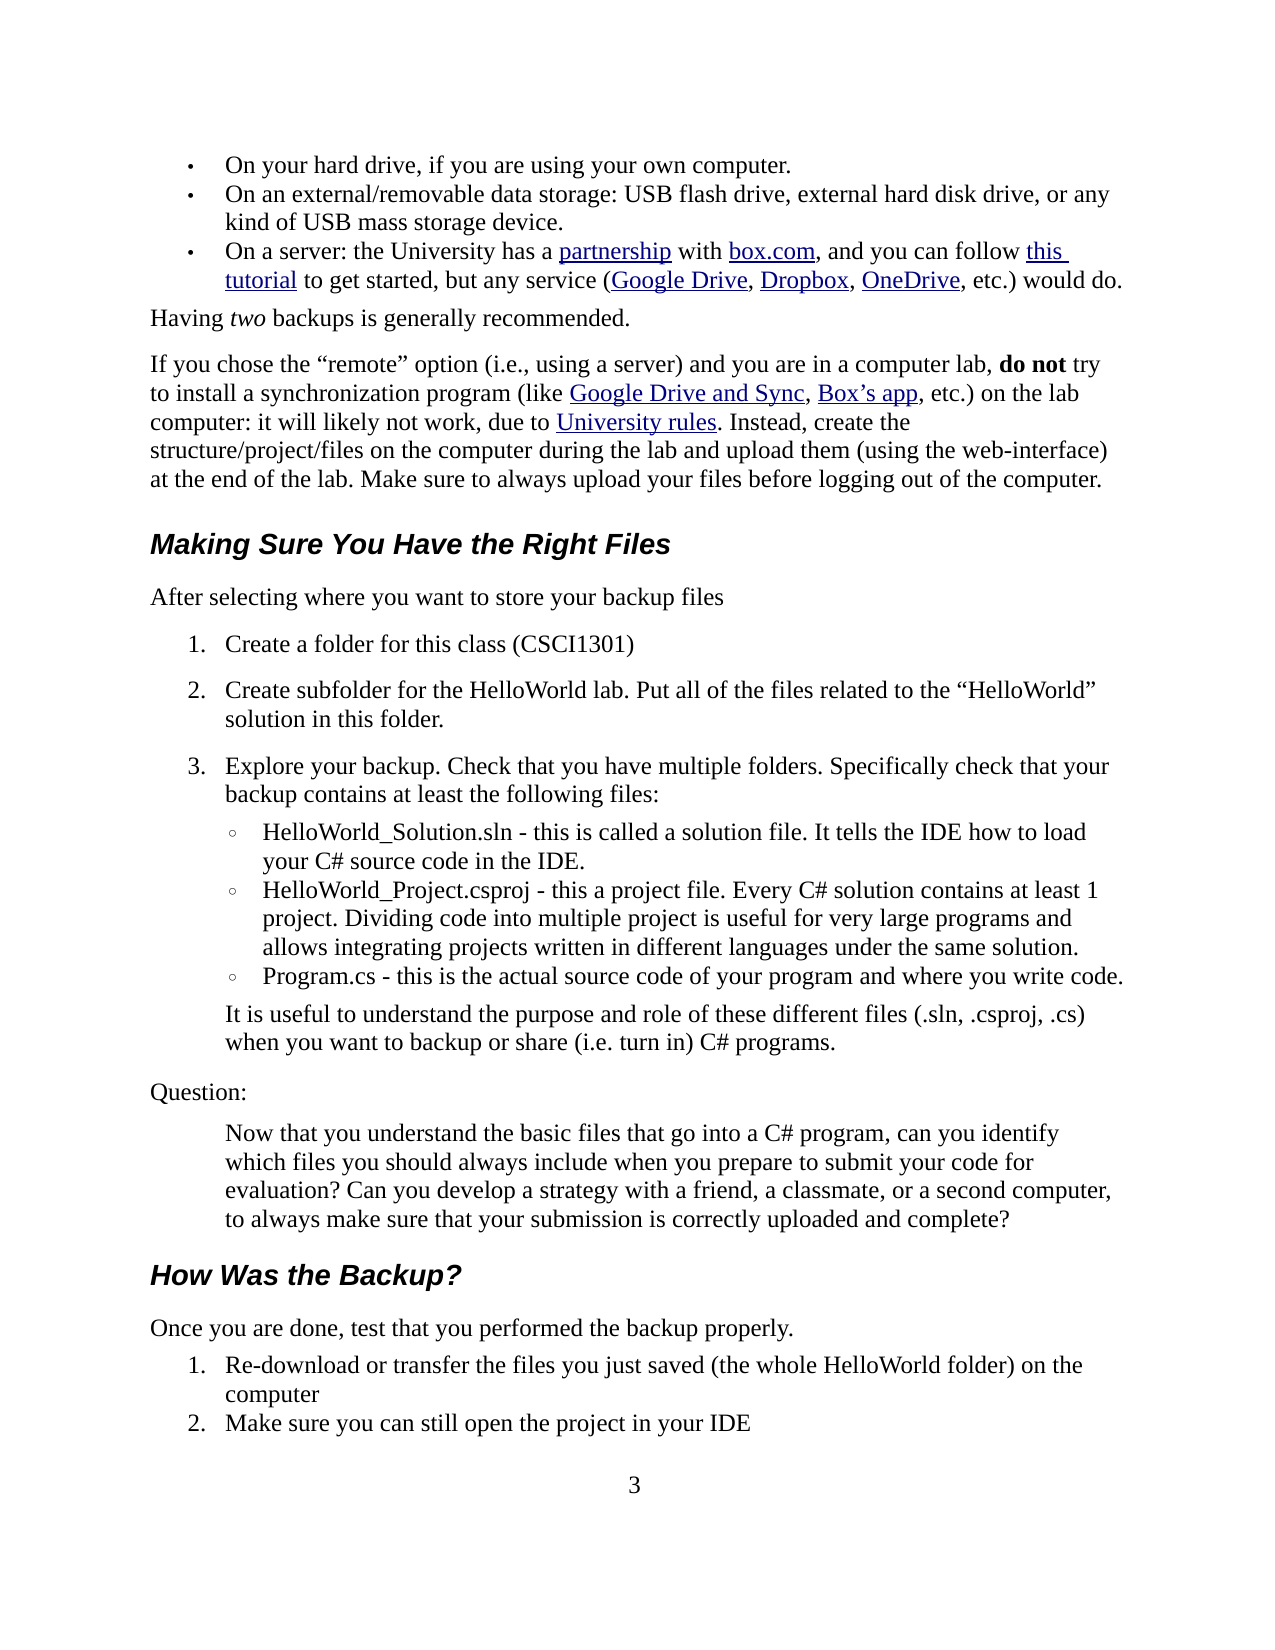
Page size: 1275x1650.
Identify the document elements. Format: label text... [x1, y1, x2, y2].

text Question: [150, 1077, 1125, 1106]
text After selecting where you want to store your backup files [150, 582, 1125, 611]
list On your hard drive, if you are using your own computer. [187, 150, 1125, 179]
list Explore your backup. Check that you have multiple folders. Specifically check that your backup contains at least the following files: [187, 751, 1125, 808]
text If you chose the “remote” option (i.e., using a server) and you are in a computer lab, do not try to install a synchronization program (like Google Drive and Sync, Box’s app, etc.) on the lab computer: it will likely not work, due to University rules. Instead, create the structure/project/files on the computer during the lab and upload them (using the web-interface) at the end of the lab. Make sure to always upload your files before logging out of the computer. [150, 349, 1125, 493]
list On a server: the University has a partnership with box.com, and you can follow this tutorial to get started, but any service (Google Drive, Dropbox, OneDrive, etc.) would do. [187, 236, 1125, 294]
subtitle How Was the Backup? [150, 1258, 1125, 1291]
list HelloWorld_Project.csproj - this a project file. Every C# solution contains at least 1 project. Dividing code into multiple project is useful for very large programs and allows integrating projects written in different languages under the same solution. [225, 875, 1125, 961]
text Once you are done, test that you performed the backup properly. [150, 1313, 1125, 1342]
list Make sure you can still open the project in your IDE [187, 1408, 1125, 1437]
list It is useful to understand the purpose and role of these different files (.sln, .csproj, .cs) when you want to backup or share (i.e. turn in) C# programs. [187, 999, 1125, 1056]
list Create a folder for this class (CSCI1301) [187, 629, 1125, 657]
list Create subfolder for the HelloWorld lab. Put all of the files related to the “HelloWorld” solution in this folder. [187, 675, 1125, 733]
list Program.cs - this is the actual source code of your program and where you write code. [225, 961, 1125, 990]
text Now that you understand the basic files that go into a C# program, can you identify which files you should always include when you prepare to submit your code for evaluation? Can you develop a strategy with a friend, a classmate, or a second computer, to always make sure that your submission is correctly uploaded and complete? [225, 1118, 1125, 1233]
list On an external/removable data storage: USB flash drive, external hard disk drive, or any kind of USB mass storage device. [187, 179, 1125, 236]
subtitle Making Sure You Have the Right Files [150, 527, 1125, 561]
list HelloWorld_Solution.sln - this is called a solution file. It tells the IDE how to load your C# source code in the IDE. [225, 817, 1125, 875]
list Re-download or transfer the files you just saved (the whole HelloWorld folder) on the computer [187, 1351, 1125, 1408]
text Having two backups is generally recommended. [150, 303, 1125, 331]
